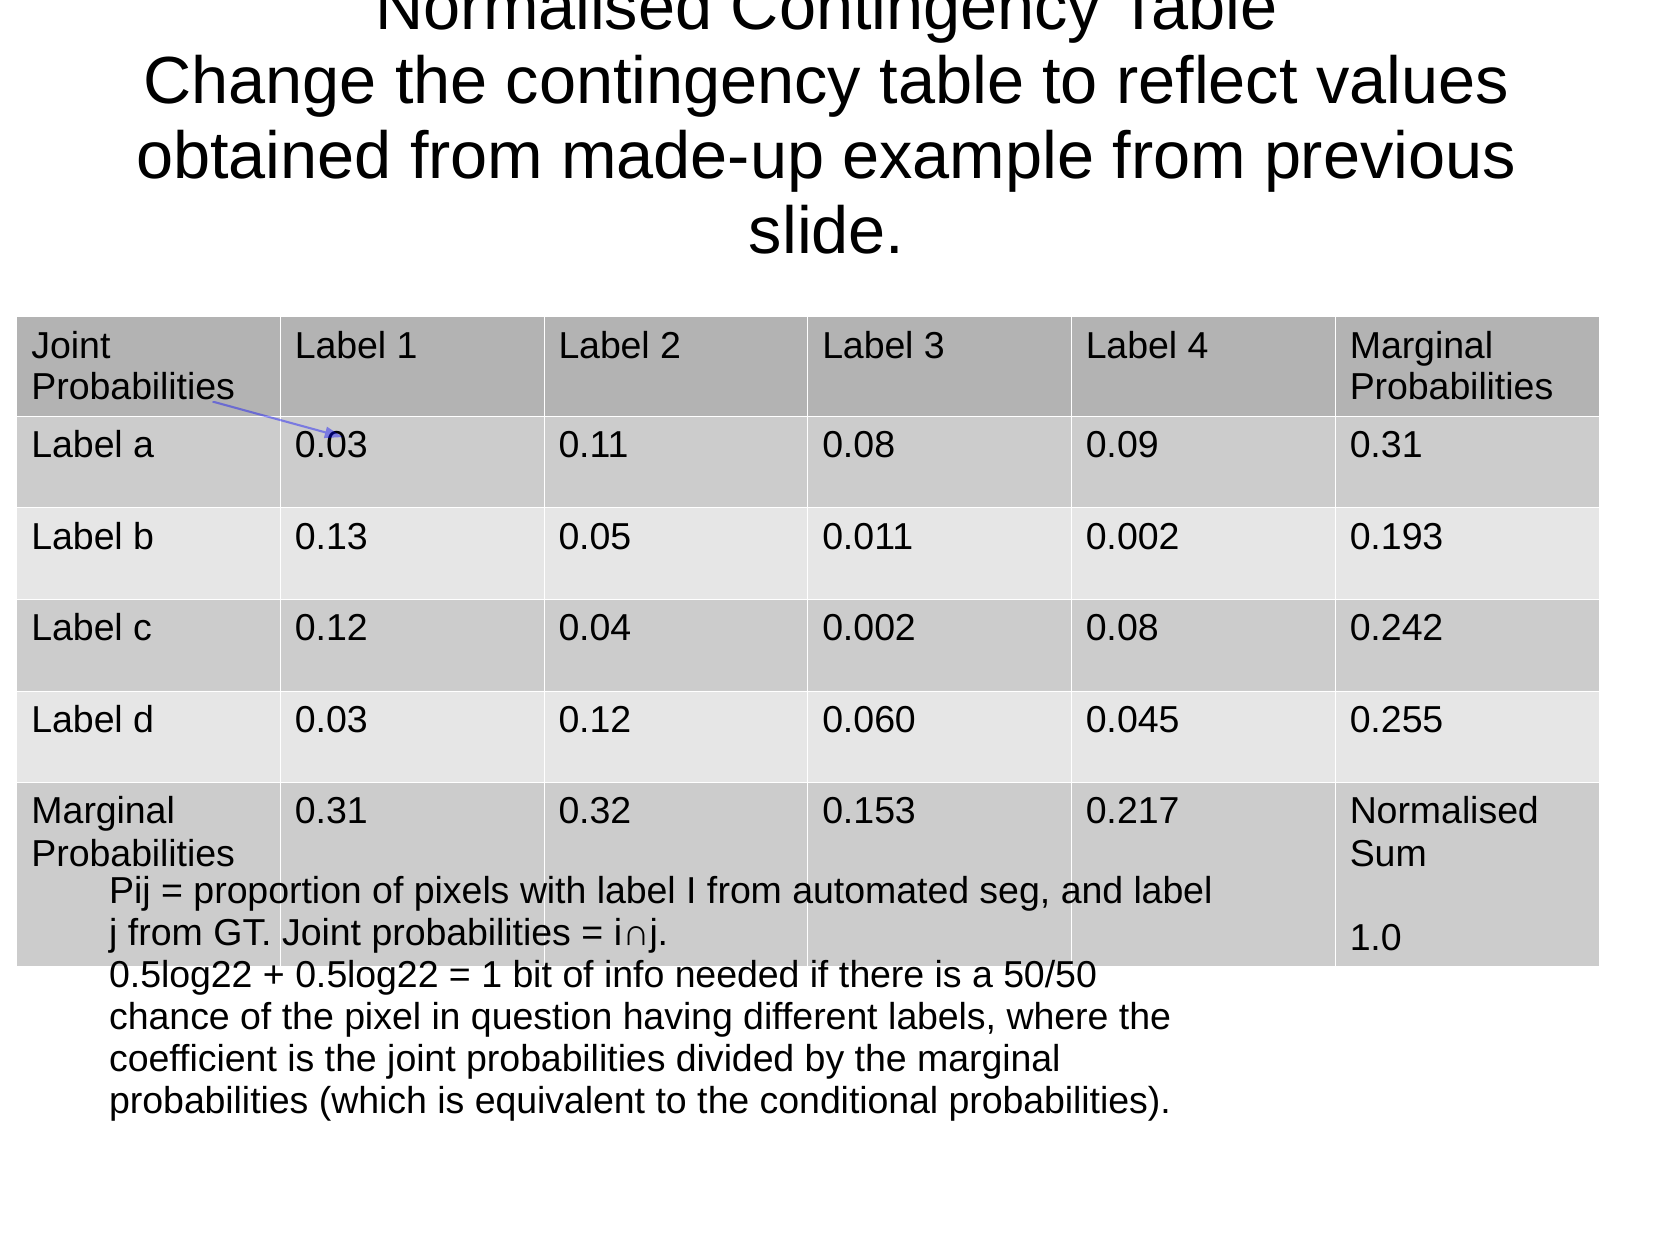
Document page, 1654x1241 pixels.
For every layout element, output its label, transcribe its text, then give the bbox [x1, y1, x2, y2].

table_cell 0.32 [545, 783, 807, 862]
table_cell 0.193 [1336, 508, 1599, 599]
table_cell 0.12 [545, 692, 807, 782]
table_header Label 1 [281, 317, 544, 416]
table_header Label 3 [808, 317, 1071, 416]
table_cell Label c [17, 600, 280, 691]
table_cell Normalised Sum 1.0 [1336, 783, 1599, 966]
table_cell 0.31 [1336, 417, 1599, 507]
text_box Pij = proportion of pixels with label I from automated seg, and label j from GT. Joint probabilities = i∩j. 0.5log22 + 0.5log22 = 1 bit of info needed if there is a 50/50 chance of the pixel in question having different labels, where the coefficient is the joint probabilities divided by the marginal probabilities (which is equivalent to the conditional probabilities). [94, 862, 1229, 1241]
table_header Label 4 [1072, 317, 1335, 416]
table_cell 0.03 [331, 438, 342, 455]
table_cell 0.08 [808, 417, 1071, 507]
table_cell 0.011 [808, 508, 1071, 599]
table_cell 0.03 [281, 417, 544, 507]
table_cell 0.31 [281, 783, 544, 862]
table_cell 0.002 [808, 600, 1071, 691]
table_cell 0.217 [1072, 783, 1335, 966]
table_cell 0.04 [545, 600, 807, 691]
table_cell 0.060 [808, 692, 1071, 782]
title Normalised Contingency Table Change the contingency table to reflect values obtained from made-up example from previous slide. [82, 0, 1571, 316]
table_cell 0.002 [1072, 508, 1335, 599]
table_cell 0.242 [1336, 600, 1599, 691]
table_cell 0.255 [1336, 692, 1599, 782]
table_cell Marginal Probabilities [17, 783, 280, 966]
table_cell 0.05 [545, 508, 807, 599]
table_cell 0.08 [1072, 600, 1335, 691]
table_cell Label d [17, 692, 280, 782]
table_header Joint Probabilities [17, 317, 280, 416]
table_cell 0.045 [1072, 692, 1335, 782]
table_cell 0.11 [545, 417, 807, 507]
table_cell 0.153 [808, 783, 1071, 862]
table_header Marginal Probabilities [1336, 317, 1599, 416]
table_cell Label a [17, 417, 280, 507]
table_cell Label b [17, 508, 280, 599]
table_cell 0.12 [281, 600, 544, 691]
table_cell 0.09 [1072, 417, 1335, 507]
table_cell 0.13 [281, 508, 544, 599]
table_cell 0.03 [281, 692, 544, 782]
table_header Label 2 [545, 317, 807, 416]
